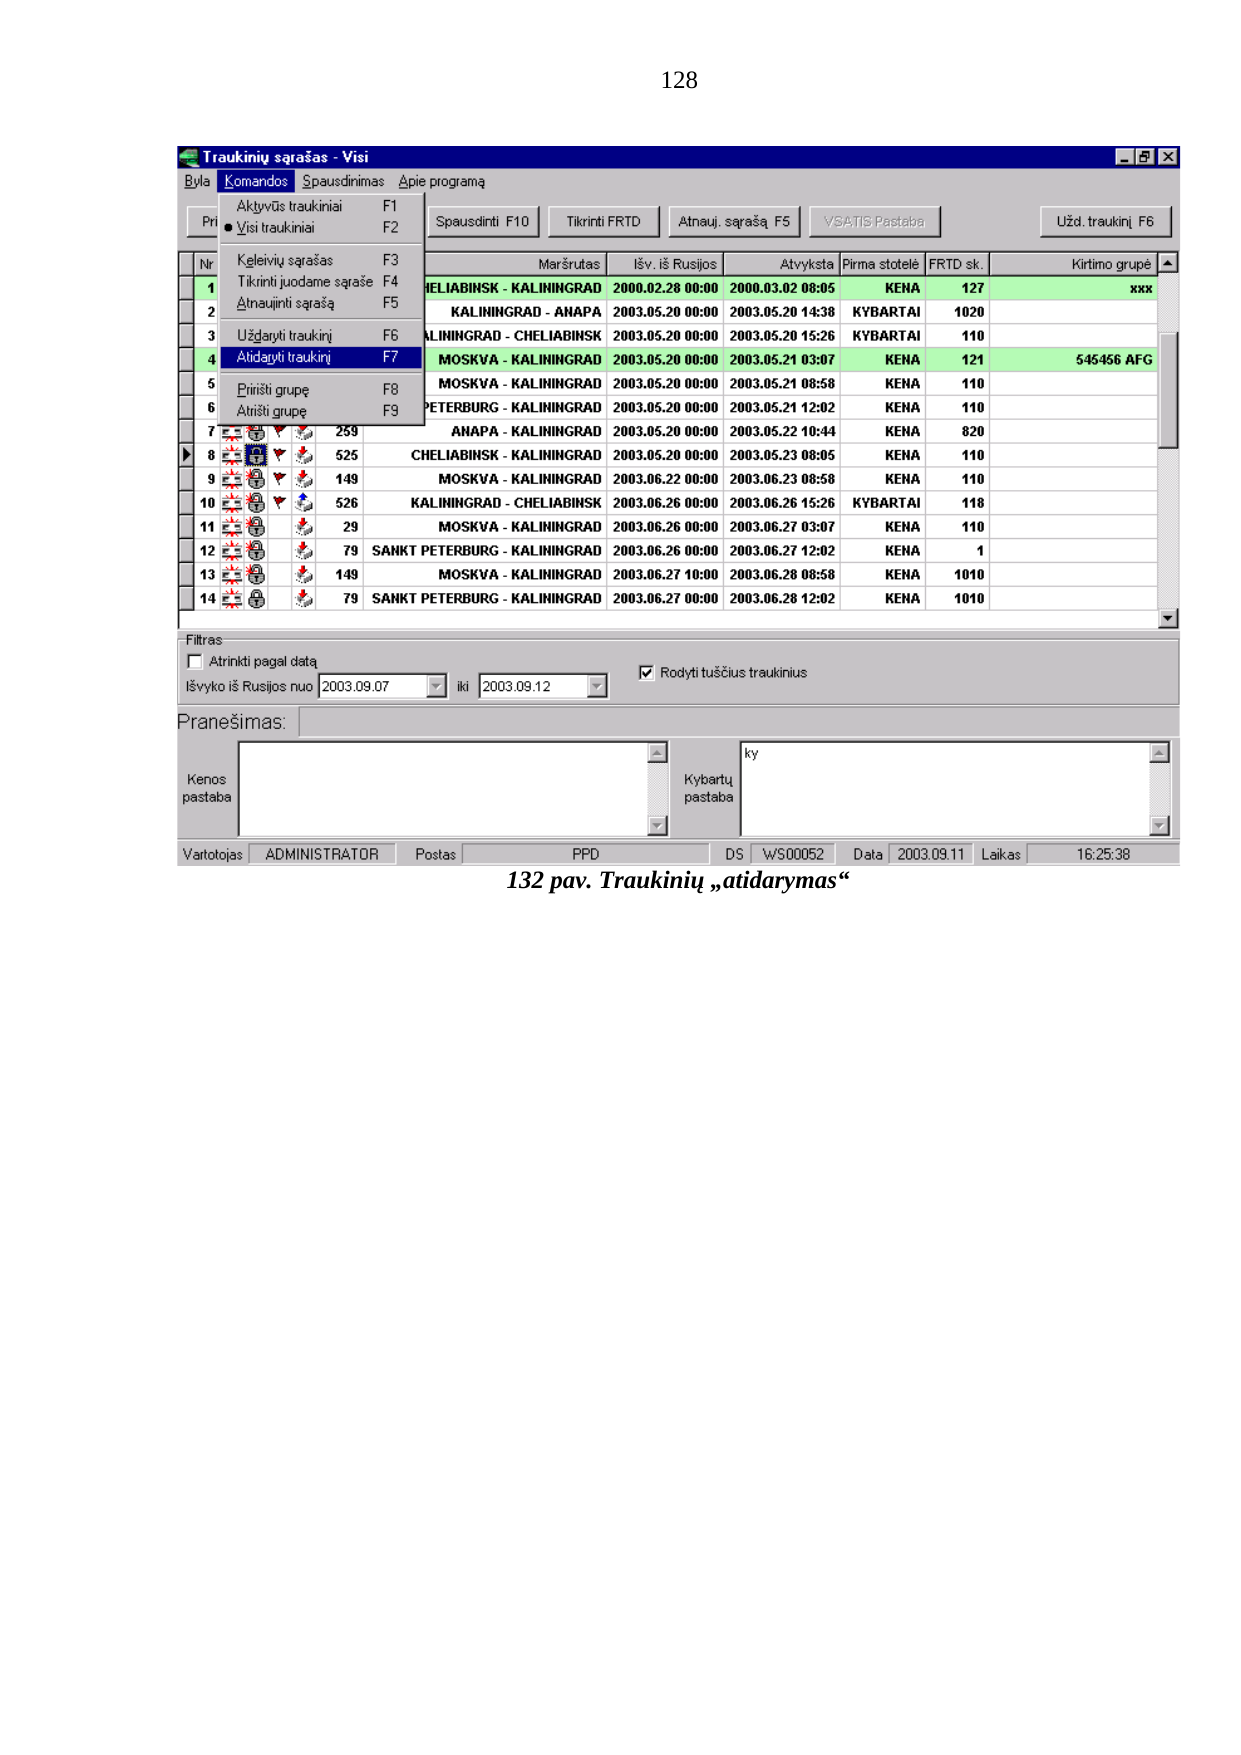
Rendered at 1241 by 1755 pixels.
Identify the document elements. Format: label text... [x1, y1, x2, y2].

text 132 pav. Traukinių „atidarymas“ [177, 866, 1181, 894]
